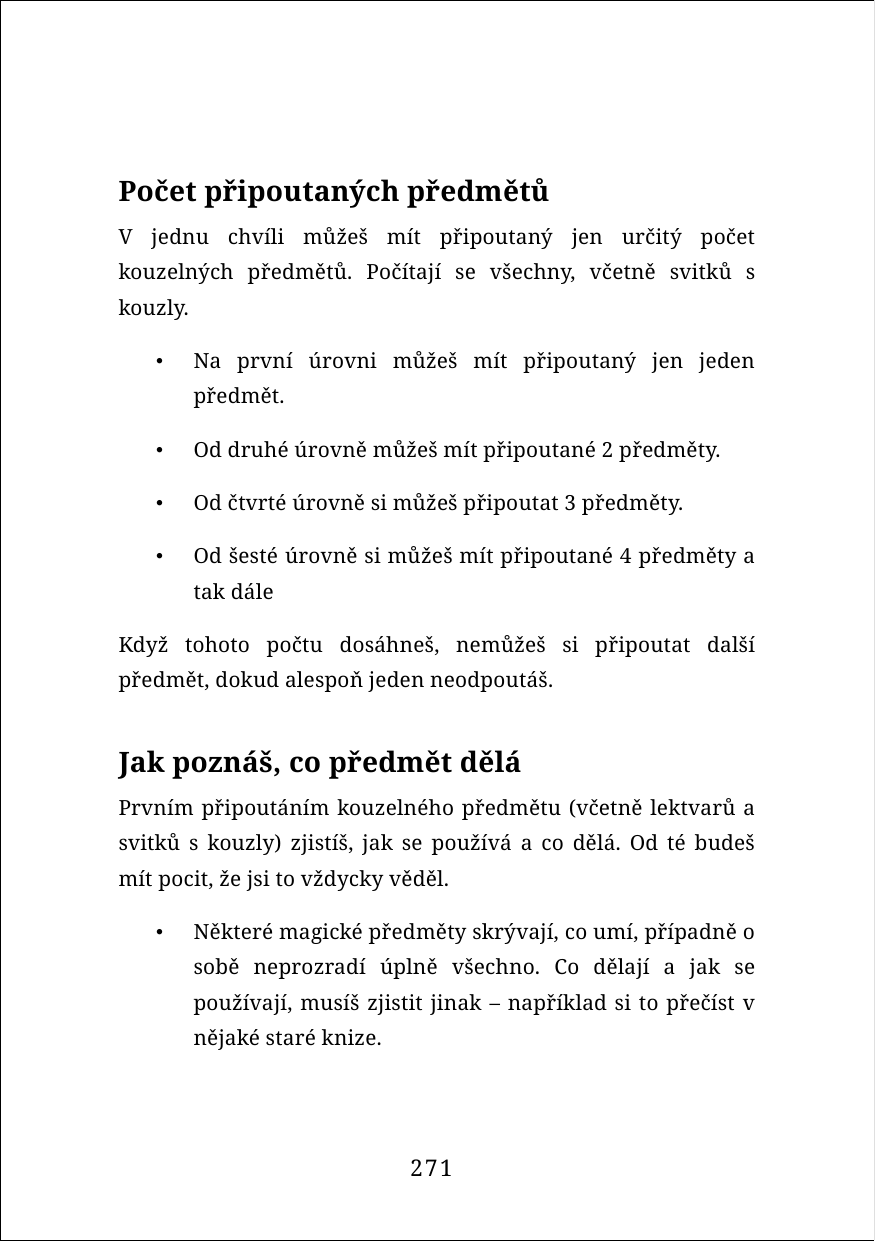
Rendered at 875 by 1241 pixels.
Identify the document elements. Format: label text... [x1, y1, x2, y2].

text Když tohoto počtu dosáhneš, nemůžeš si připoutat další předmět, dokud alespoň jeden neodpoutáš. [118, 630, 756, 694]
list Od druhé úrovně můžeš mít připoutané 2 předměty. [156, 435, 756, 463]
text Prvním připoutáním kouzelného předmětu (včetně lektvarů a svitků s kouzly) zjistíš, jak se používá a co dělá. Od té budeš mít pocit, že jsi to vždycky věděl. [118, 793, 756, 892]
text V jednu chvíli můžeš mít připoutaný jen určitý počet kouzelných předmětů. Počítají se všechny, včetně svitků s kouzly. [118, 222, 756, 321]
subtitle Počet připoutaných předmětů [118, 172, 756, 210]
list Od šesté úrovně si můžeš mít připoutané 4 předměty a tak dále [156, 541, 756, 605]
list Od čtvrté úrovně si můžeš připoutat 3 předměty. [156, 488, 756, 517]
list Na první úrovni můžeš mít připoutaný jen jeden předmět. [156, 346, 756, 410]
list Některé magické předměty skrývají, co umí, případně o sobě neprozradí úplně všechno. Co dělají a jak se používají, musíš zjistit jinak – například si to přečíst v nějaké staré knize. [156, 917, 756, 1052]
subtitle Jak poznáš, co předmět dělá [118, 742, 756, 781]
